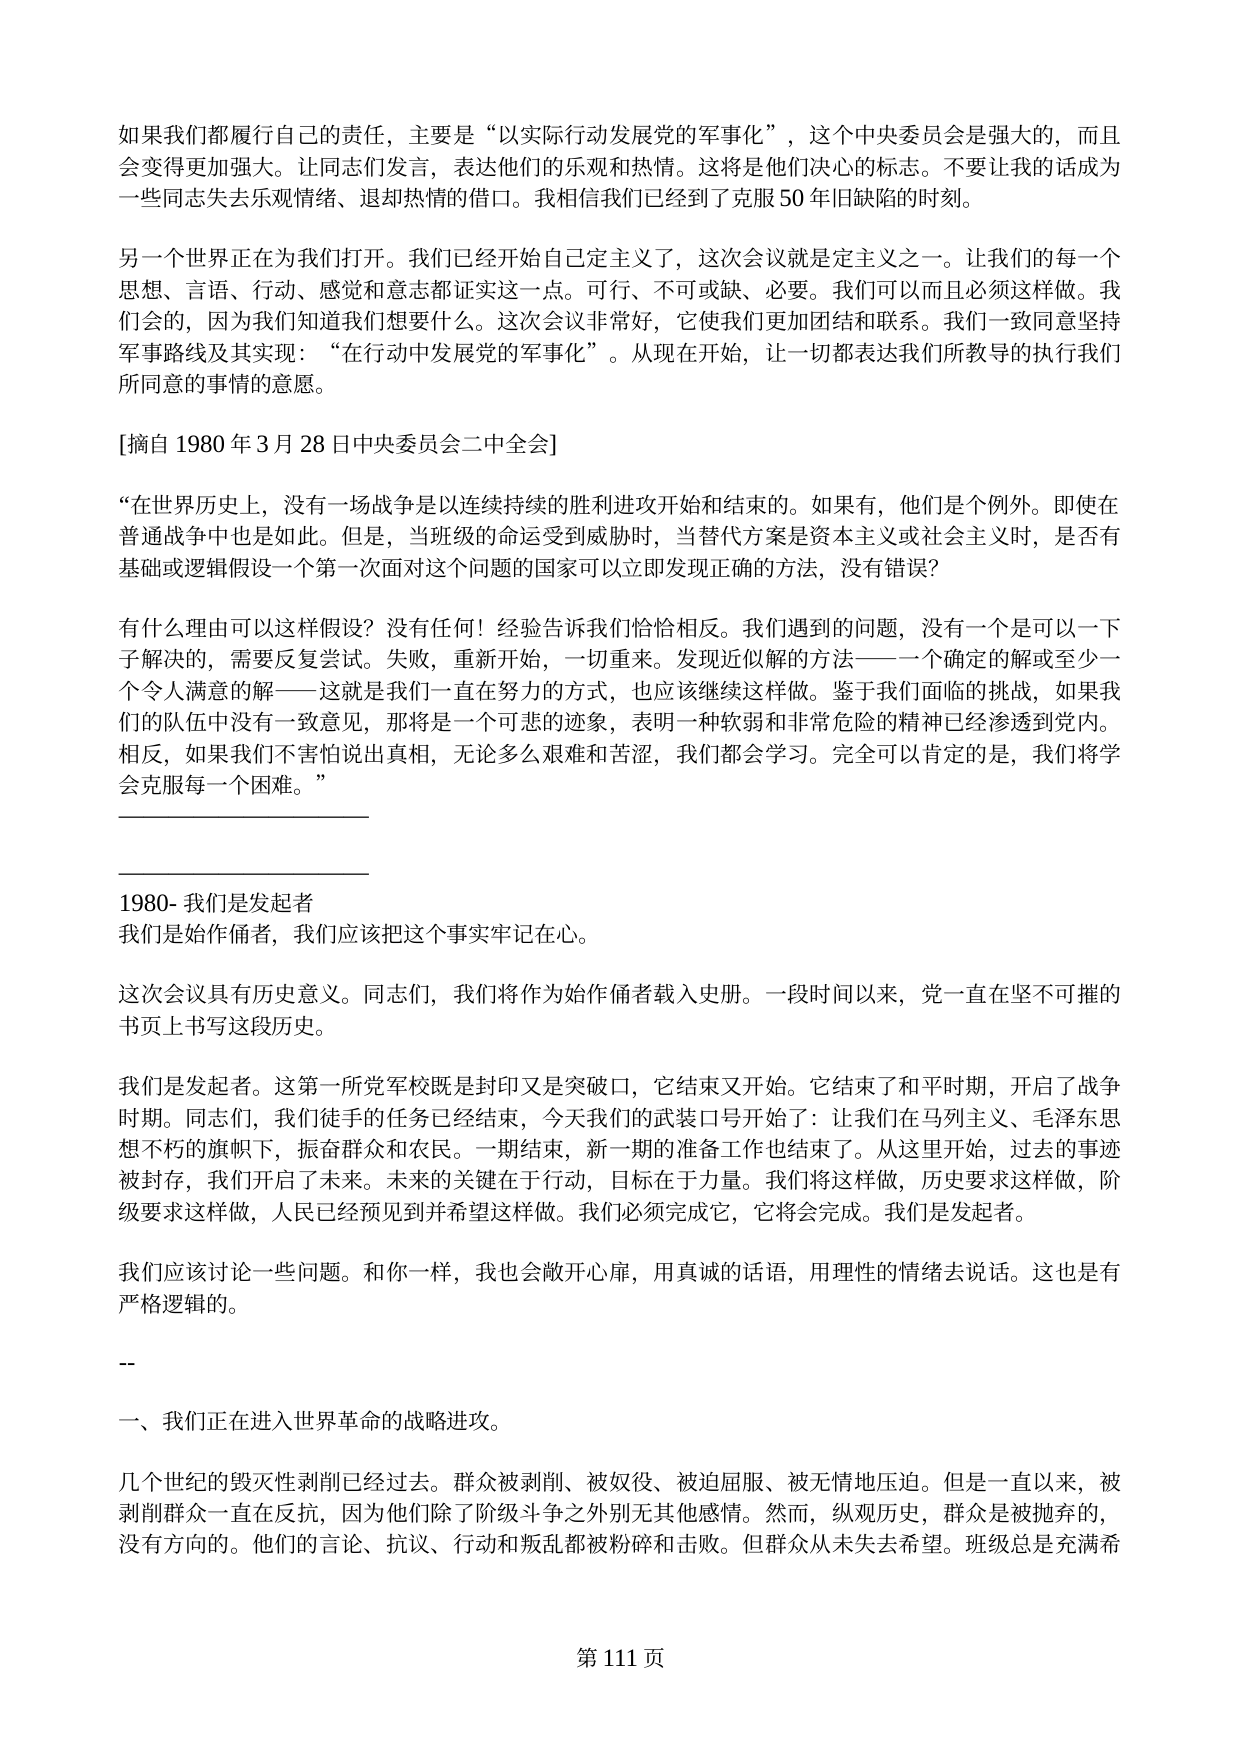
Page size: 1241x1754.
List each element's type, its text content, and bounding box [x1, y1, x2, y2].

text -- [118, 1347, 1122, 1376]
text 有什么理由可以这样假设？没有任何！经验告诉我们恰恰相反。我们遇到的问题，没有一个是可以一下子解决的，需要反复尝试。失败，重新开始，一切重来。发现近似解的方法——一个确定的解或至少一个令人满意的解——这就是我们一直在努力的方式，也应该继续这样做。鉴于我们面临的挑战，如果我们的队伍中没有一致意见，那将是一个可悲的迹象，表明一种软弱和非常危险的精神已经渗透到党内。相反，如果我们不害怕说出真相，无论多么艰难和苦涩，我们都会学习。完全可以肯定的是，我们将学会克服每一个困难。” [118, 611, 1122, 800]
text 如果我们都履行自己的责任，主要是“以实际行动发展党的军事化”，这个中央委员会是强大的，而且会变得更加强大。让同志们发言，表达他们的乐观和热情。这将是他们决心的标志。不要让我的话成为一些同志失去乐观情绪、退却热情的借口。我相信我们已经到了克服50年旧缺陷的时刻。 [118, 118, 1122, 213]
text 1980- 我们是发起者 [118, 886, 1122, 917]
text [摘自1980年3月28日中央委员会二中全会] [118, 428, 1122, 459]
text “在世界历史上，没有一场战争是以连续持续的胜利进攻开始和结束的。如果有，他们是个例外。即使在普通战争中也是如此。但是，当班级的命运受到威胁时，当替代方案是资本主义或社会主义时，是否有基础或逻辑假设一个第一次面对这个问题的国家可以立即发现正确的方法，没有错误？ [118, 488, 1122, 582]
text 这次会议具有历史意义。同志们，我们将作为始作俑者载入史册。一段时间以来，党一直在坚不可摧的书页上书写这段历史。 [118, 978, 1122, 1041]
text 几个世纪的毁灭性剥削已经过去。群众被剥削、被奴役、被迫屈服、被无情地压迫。但是一直以来，被剥削群众一直在反抗，因为他们除了阶级斗争之外别无其他感情。然而，纵观历史，群众是被抛弃的，没有方向的。他们的言论、抗议、行动和叛乱都被粉碎和击败。但群众从未失去希望。班级总是充满希 [118, 1465, 1122, 1559]
text 我们是发起者。这第一所党军校既是封印又是突破口，它结束又开始。它结束了和平时期，开启了战争时期。同志们，我们徒手的任务已经结束，今天我们的武装口号开始了：让我们在马列主义、毛泽东思想不朽的旗帜下，振奋群众和农民。一期结束，新一期的准备工作也结束了。从这里开始，过去的事迹被封存，我们开启了未来。未来的关键在于行动，目标在于力量。我们将这样做，历史要求这样做，阶级要求这样做，人民已经预见到并希望这样做。我们必须完成它，它将会完成。我们是发起者。 [118, 1069, 1122, 1227]
text 另一个世界正在为我们打开。我们已经开始自己定主义了，这次会议就是定主义之一。让我们的每一个思想、言语、行动、感觉和意志都证实这一点。可行、不可或缺、必要。我们可以而且必须这样做。我们会的，因为我们知道我们想要什么。这次会议非常好，它使我们更加团结和联系。我们一致同意坚持军事路线及其实现：“在行动中发展党的军事化”。从现在开始，让一切都表达我们所教导的执行我们所同意的事情的意愿。 [118, 242, 1122, 399]
text 我们应该讨论一些问题。和你一样，我也会敞开心扉，用真诚的话语，用理性的情绪去说话。这也是有严格逻辑的。 [118, 1255, 1122, 1318]
text 一、我们正在进入世界革命的战略进攻。 [118, 1404, 1122, 1436]
text —————————— [118, 800, 1122, 828]
text 我们是始作俑者，我们应该把这个事实牢记在心。 [118, 917, 1122, 949]
text —————————— [118, 857, 1122, 886]
